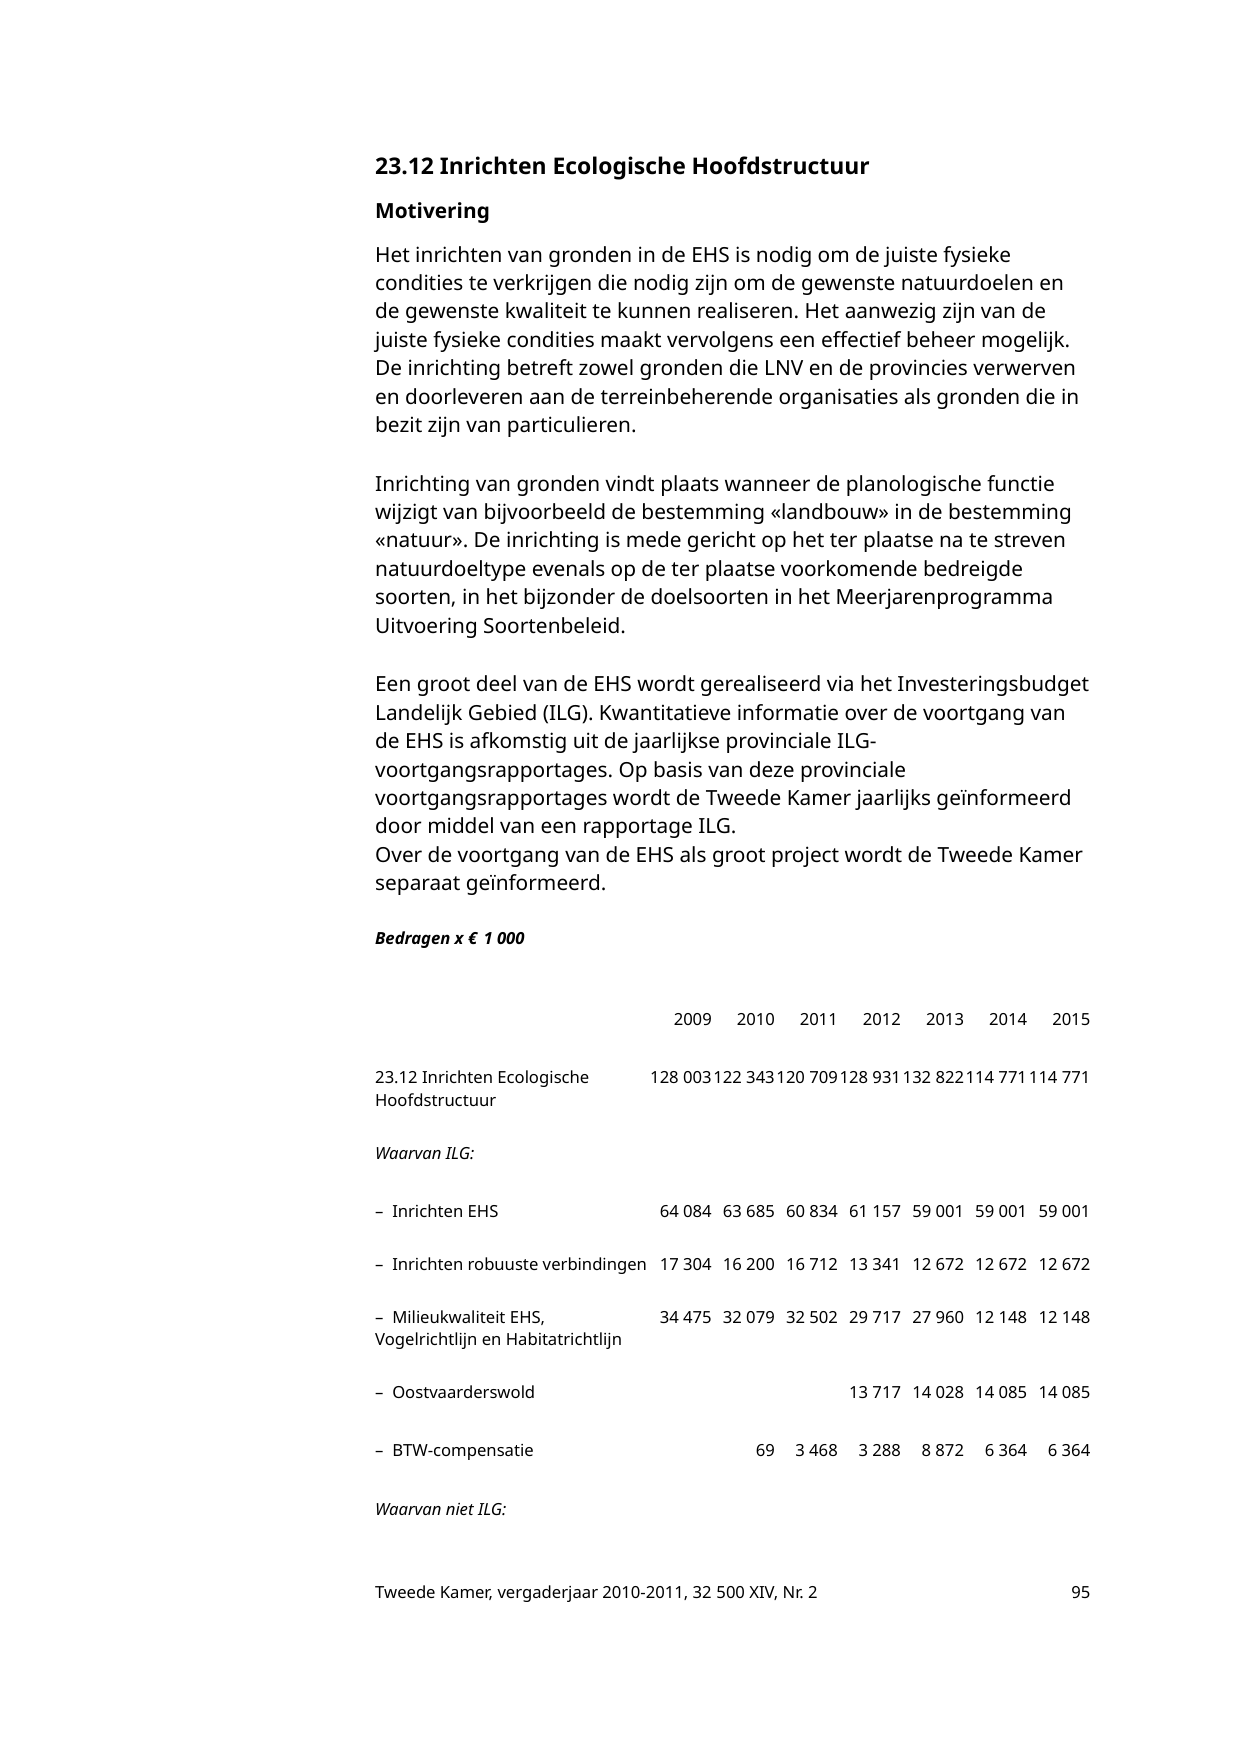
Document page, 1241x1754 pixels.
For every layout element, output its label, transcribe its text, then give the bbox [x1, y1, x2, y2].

subtitle 23.12 Inrichten Ecologische Hoofdstructuur [375, 150, 1090, 181]
table_cell [775, 1141, 838, 1200]
table_header 2013 [901, 1008, 964, 1066]
table_cell 16 200 [711, 1253, 774, 1305]
table_cell 59 001 [1027, 1200, 1090, 1252]
table_cell 3 288 [838, 1439, 901, 1497]
table_cell [964, 1141, 1027, 1200]
table_cell 14 028 [901, 1381, 964, 1439]
text Inrichting van gronden vindt plaats wanneer de planologische functie wijzigt van bijvoorbeeld de bestemming «landbouw» in de bestemming «natuur». De inrichting is mede gericht op het ter plaatse na te streven natuurdoeltype evenals op de ter plaatse voorkomende bedreigde soorten, in het bijzonder de doelsoorten in het Meerjarenprogramma Uitvoering Soortenbeleid. [375, 469, 1090, 639]
table_header 2010 [711, 1008, 774, 1066]
table_cell 61 157 [838, 1200, 901, 1252]
table_cell [1027, 1141, 1090, 1200]
table_cell 34 475 [648, 1305, 711, 1381]
table_header 2014 [964, 1008, 1027, 1066]
table_header 2011 [775, 1008, 838, 1066]
table_cell 16 712 [775, 1253, 838, 1305]
table_cell – Inrichten robuuste verbindingen [375, 1253, 648, 1305]
table_cell [964, 1498, 1027, 1556]
table_cell [648, 1381, 711, 1439]
table_cell – BTW-compensatie [375, 1439, 648, 1497]
table_cell – Milieukwaliteit EHS, Vogelrichtlijn en Habitatrichtlijn [375, 1305, 648, 1381]
table_cell [838, 1498, 901, 1556]
table_cell [775, 1498, 838, 1556]
table_cell 12 148 [964, 1305, 1027, 1381]
table_cell [901, 1498, 964, 1556]
table_header 2012 [838, 1008, 901, 1066]
table_cell 8 872 [901, 1439, 964, 1497]
text Motivering [375, 196, 1090, 225]
table_cell 6 364 [1027, 1439, 1090, 1497]
text Over de voortgang van de EHS als groot project wordt de Tweede Kamer separaat geïnformeerd. [375, 840, 1090, 897]
table_cell 63 685 [711, 1200, 774, 1252]
table_header 2015 [1027, 1008, 1090, 1066]
table_cell 27 960 [901, 1305, 964, 1381]
table_cell 12 672 [901, 1253, 964, 1305]
table_cell [711, 1381, 774, 1439]
table_cell 14 085 [964, 1381, 1027, 1439]
table_cell 13 341 [838, 1253, 901, 1305]
table_cell 14 085 [1027, 1381, 1090, 1439]
table_cell 60 834 [775, 1200, 838, 1252]
table_cell 12 148 [1027, 1305, 1090, 1381]
table_cell 59 001 [901, 1200, 964, 1252]
table_cell [838, 1141, 901, 1200]
table_cell Waarvan niet ILG: [375, 1498, 648, 1556]
table_cell – Inrichten EHS [375, 1200, 648, 1252]
table_cell 12 672 [1027, 1253, 1090, 1305]
table_cell 32 079 [711, 1305, 774, 1381]
table_cell 12 672 [964, 1253, 1027, 1305]
table_cell [648, 1439, 711, 1497]
text Een groot deel van de EHS wordt gerealiseerd via het Investeringsbudget Landelijk Gebied (ILG). Kwantitatieve informatie over de voortgang van de EHS is afkomstig uit de jaarlijkse provinciale ILG-voortgangsrapportages. Op basis van deze provinciale voortgangsrapportages wordt de Tweede Kamer jaarlijks geïnformeerd door middel van een rapportage ILG. [375, 669, 1090, 840]
table_cell 3 468 [775, 1439, 838, 1497]
table_cell 132 822 [901, 1066, 964, 1141]
table_cell [711, 1498, 774, 1556]
table_cell [648, 1141, 711, 1200]
table_cell [1027, 1498, 1090, 1556]
table_cell 128 003 [648, 1066, 711, 1141]
table_cell 13 717 [838, 1381, 901, 1439]
table_cell 17 304 [648, 1253, 711, 1305]
text Bedragen x € 1 000 [375, 927, 1090, 949]
table_header [375, 1008, 648, 1066]
table_cell 29 717 [838, 1305, 901, 1381]
text Het inrichten van gronden in de EHS is nodig om de juiste fysieke condities te verkrijgen die nodig zijn om de gewenste natuurdoelen en de gewenste kwaliteit te kunnen realiseren. Het aanwezig zijn van de juiste fysieke condities maakt vervolgens een effectief beheer mogelijk. De inrichting betreft zowel gronden die LNV en de provincies verwerven en doorleveren aan de terreinbeherende organisaties als gronden die in bezit zijn van particulieren. [375, 240, 1090, 439]
table_cell [648, 1498, 711, 1556]
table_header 2009 [648, 1008, 711, 1066]
table_cell 114 771 [1027, 1066, 1090, 1141]
table_cell 32 502 [775, 1305, 838, 1381]
table_cell 6 364 [964, 1439, 1027, 1497]
table_cell Waarvan ILG: [375, 1141, 648, 1200]
table_cell – Oostvaarderswold [375, 1381, 648, 1439]
table_cell 120 709 [775, 1066, 838, 1141]
table_cell 69 [711, 1439, 774, 1497]
table_cell 122 343 [711, 1066, 774, 1141]
table_cell 23.12 Inrichten Ecologische Hoofdstructuur [375, 1066, 648, 1141]
table_cell 59 001 [964, 1200, 1027, 1252]
table_cell [901, 1141, 964, 1200]
table_cell 64 084 [648, 1200, 711, 1252]
table_cell [711, 1141, 774, 1200]
table_cell 114 771 [964, 1066, 1027, 1141]
table_cell [775, 1381, 838, 1439]
table_cell 128 931 [838, 1066, 901, 1141]
